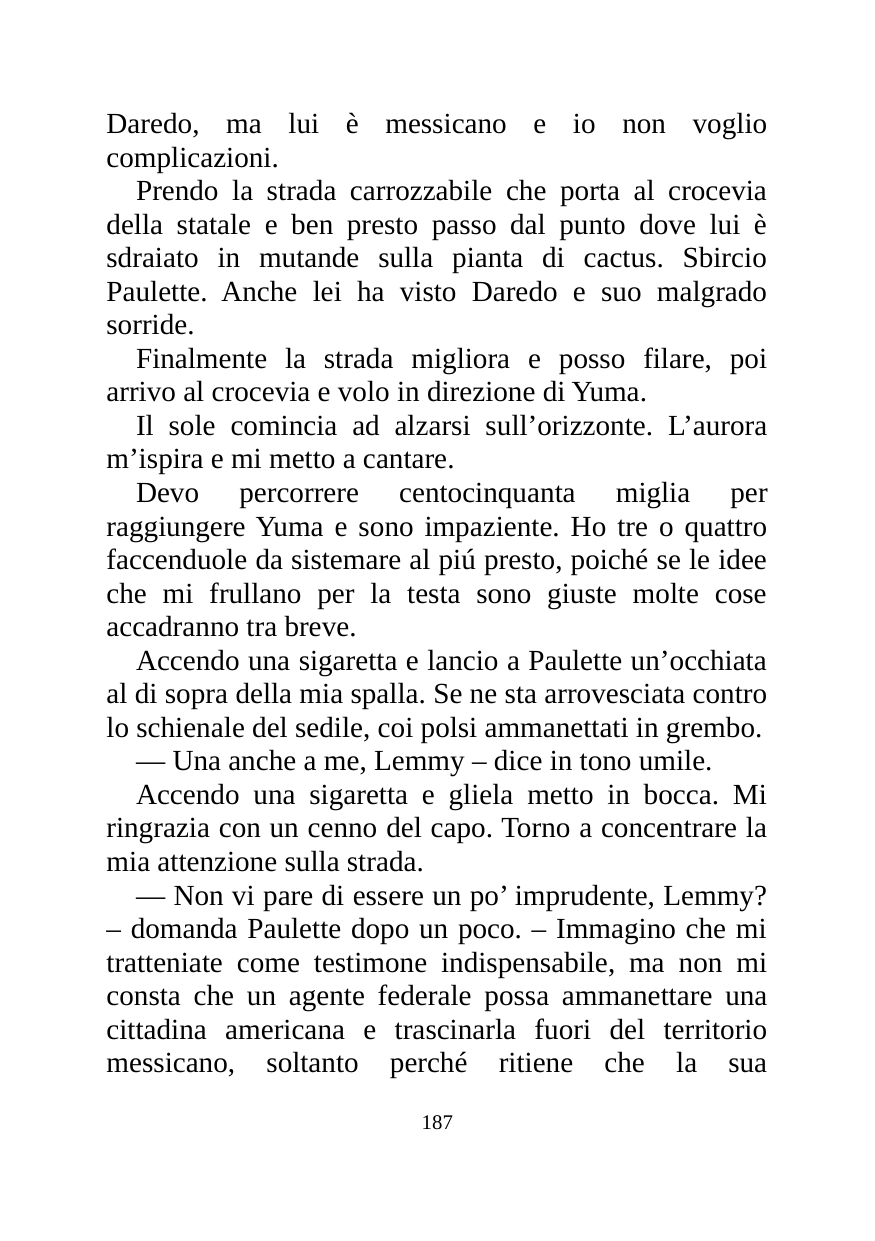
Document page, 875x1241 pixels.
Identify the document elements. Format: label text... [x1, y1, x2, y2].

text Il sole comincia ad alzarsi sull’orizzonte. L’aurora m’ispira e mi metto a cantare. [106, 408, 768, 475]
text Finalmente la strada migliora e posso filare, poi arrivo al crocevia e volo in direzione di Yuma. [106, 341, 768, 408]
text Prendo la strada carrozzabile che porta al crocevia della statale e ben presto passo dal punto dove lui è sdraiato in mutande sulla pianta di cactus. Sbircio Paulette. Anche lei ha visto Daredo e suo malgrado sorride. [106, 173, 768, 341]
text Accendo una sigaretta e lancio a Paulette un’occhiata al di sopra della mia spalla. Se ne sta arrovesciata contro lo schienale del sedile, coi polsi ammanettati in grembo. [106, 643, 768, 743]
text — Una anche a me, Lemmy – dice in tono umile. [106, 743, 768, 777]
text — Non vi pare di essere un po’ imprudente, Lemmy? – domanda Paulette dopo un poco. – Immagino che mi tratteniate come testimone indispensabile, ma non mi consta che un agente federale possa ammanettare una cittadina americana e trascinarla fuori del territorio messicano, soltanto perché ritiene che la sua [106, 878, 768, 1079]
text Daredo, ma lui è messicano e io non voglio complicazioni. [106, 106, 768, 173]
text Accendo una sigaretta e gliela metto in bocca. Mi ringrazia con un cenno del capo. Torno a concentrare la mia attenzione sulla strada. [106, 777, 768, 878]
text Devo percorrere centocinquanta miglia per raggiungere Yuma e sono impaziente. Ho tre o quattro faccenduole da sistemare al piú presto, poiché se le idee che mi frullano per la testa sono giuste molte cose accadranno tra breve. [106, 475, 768, 643]
